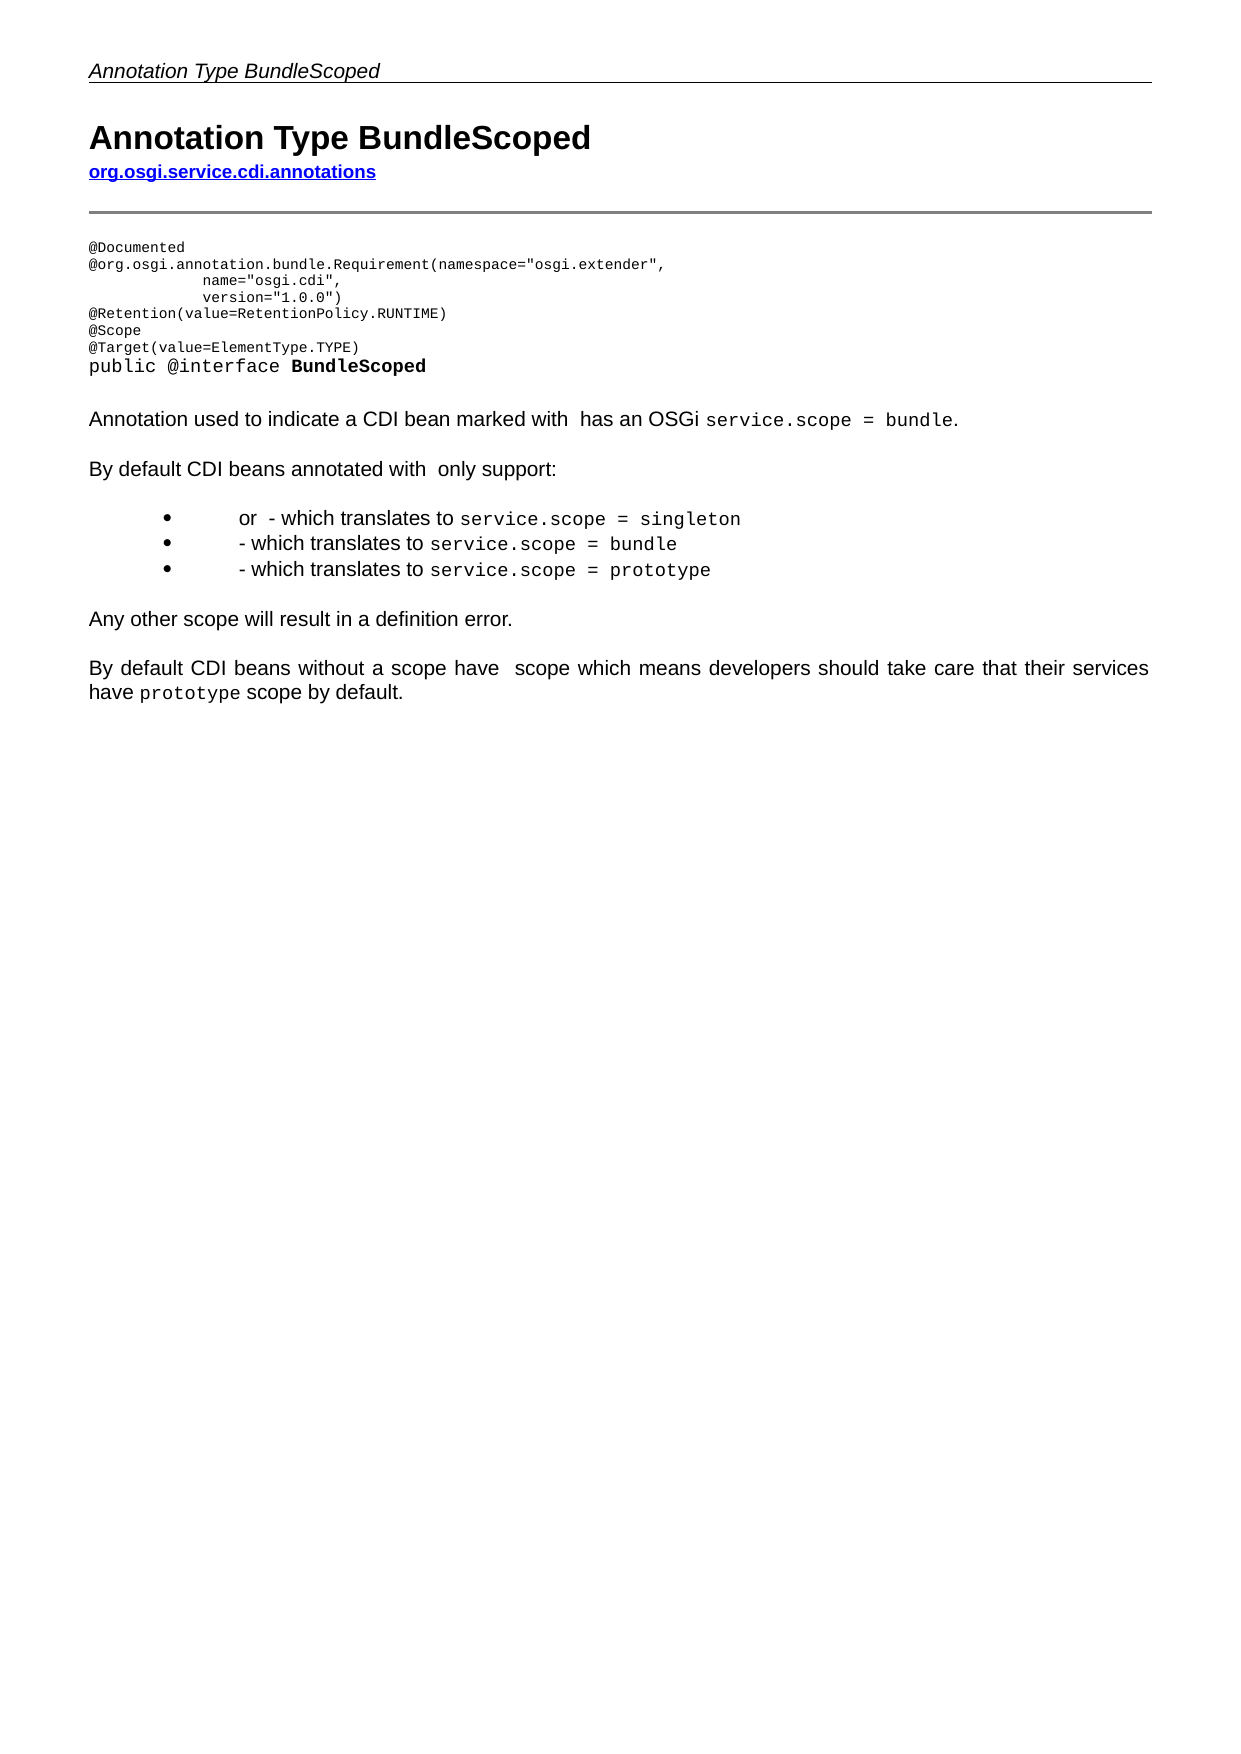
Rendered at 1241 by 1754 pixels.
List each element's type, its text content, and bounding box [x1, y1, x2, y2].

subtitle Annotation Type BundleScoped [88, 118, 1152, 157]
list or - which translates to service.scope = singleton [163, 506, 1152, 531]
text By default CDI beans without a scope have scope which means developers should take care that their services have prototype scope by default. [88, 656, 1152, 705]
text By default CDI beans annotated with only support: [88, 457, 1152, 481]
text org.osgi.service.cdi.annotations [88, 160, 1152, 182]
list - which translates to service.scope = bundle [163, 531, 1152, 556]
text Annotation used to indicate a CDI bean marked with has an OSGi service.scope = bundle. [88, 407, 1152, 432]
list - which translates to service.scope = prototype [163, 556, 1152, 582]
text @Documented @org.osgi.annotation.bundle.Requirement(namespace="osgi.extender", name="osgi.cdi", version="1.0.0") @Retention(value=RetentionPolicy.RUNTIME) @Scope @Target(value=ElementType.TYPE) public @interface BundleScoped [88, 240, 1152, 378]
text Any other scope will result in a definition error. [88, 607, 1152, 631]
